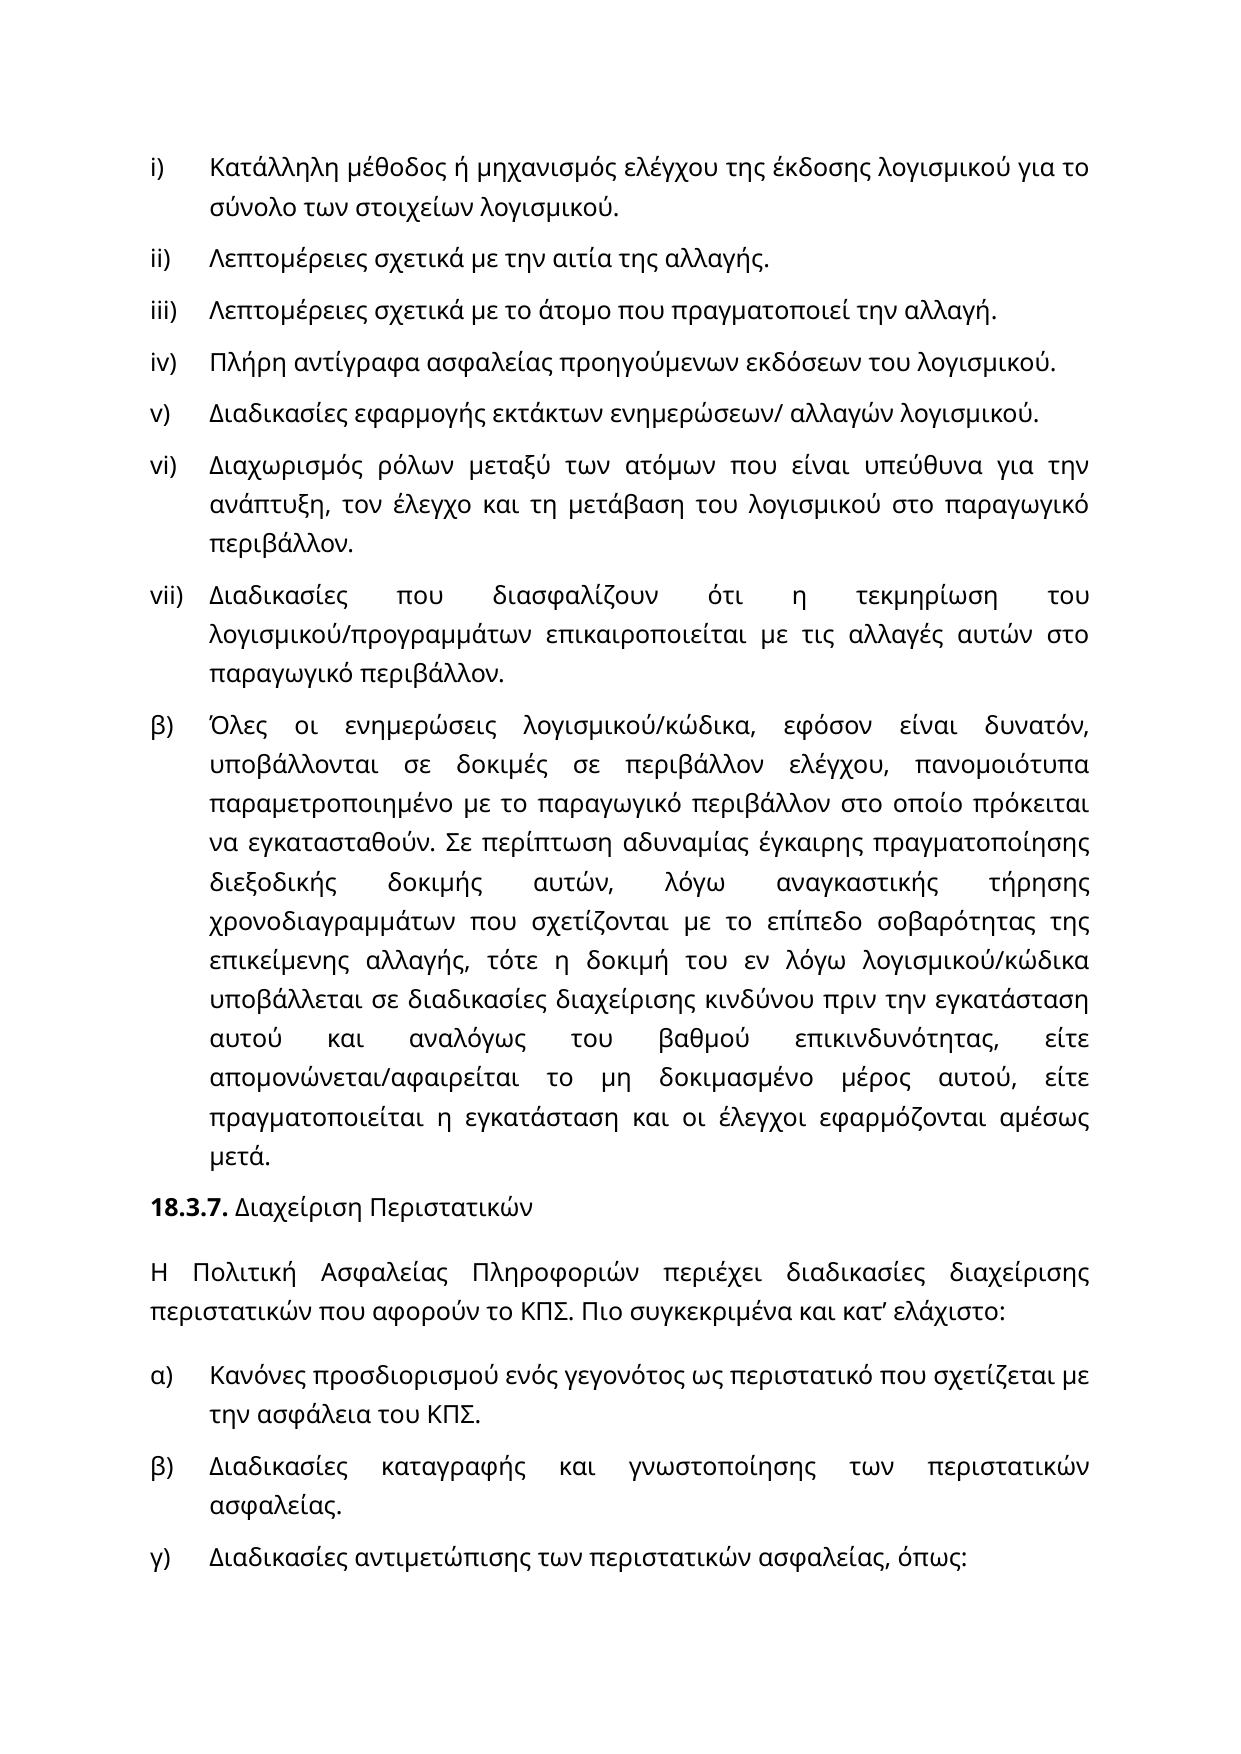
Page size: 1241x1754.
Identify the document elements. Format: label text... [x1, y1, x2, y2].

list iv) Πλήρη αντίγραφα ασφαλείας προηγούμενων εκδόσεων του λογισμικού. [150, 344, 1090, 378]
text Η Πολιτική Ασφαλείας Πληροφοριών περιέχει διαδικασίες διαχείρισης περιστατικών που αφορούν το ΚΠΣ. Πιο συγκεκριμένα και κατ’ ελάχιστο: [150, 1254, 1090, 1327]
list iii) Λεπτομέρειες σχετικά με το άτομο που πραγματοποιεί την αλλαγή. [150, 292, 1090, 327]
list vii) Διαδικασίες που διασφαλίζουν ότι η τεκμηρίωση του λογισμικού/προγραμμάτων επικαιροποιείται με τις αλλαγές αυτών στο παραγωγικό περιβάλλον. [150, 577, 1090, 690]
list ii) Λεπτομέρειες σχετικά με την αιτία της αλλαγής. [150, 241, 1090, 275]
text 18.3.7. Διαχείριση Περιστατικών [150, 1190, 1090, 1224]
list v) Διαδικασίες εφαρμογής εκτάκτων ενημερώσεων/ αλλαγών λογισμικού. [150, 396, 1090, 430]
list β) Διαδικασίες καταγραφής και γνωστοποίησης των περιστατικών ασφαλείας. [150, 1448, 1090, 1522]
list β) Όλες οι ενημερώσεις λογισμικού/κώδικα, εφόσον είναι δυνατόν, υποβάλλονται σε δοκιμές σε περιβάλλον ελέγχου, πανομοιότυπα παραμετροποιημένο με το παραγωγικό περιβάλλον στο οποίο πρόκειται να εγκατασταθούν. Σε περίπτωση αδυναμίας έγκαιρης πραγματοποίησης διεξοδικής δοκιμής αυτών, λόγω αναγκαστικής τήρησης χρονοδιαγραμμάτων που σχετίζονται με το επίπεδο σοβαρότητας της επικείμενης αλλαγής, τότε η δοκιμή του εν λόγω λογισμικού/κώδικα υποβάλλεται σε διαδικασίες διαχείρισης κινδύνου πριν την εγκατάσταση αυτού και αναλόγως του βαθμού επικινδυνότητας, είτε απομονώνεται/αφαιρείται το μη δοκιμασμένο μέρος αυτού, είτε πραγματοποιείται η εγκατάσταση και οι έλεγχοι εφαρμόζονται αμέσως μετά. [150, 707, 1090, 1172]
list vi) Διαχωρισμός ρόλων μεταξύ των ατόμων που είναι υπεύθυνα για την ανάπτυξη, τον έλεγχο και τη μετάβαση του λογισμικού στο παραγωγικό περιβάλλον. [150, 447, 1090, 560]
list α) Κανόνες προσδιορισμού ενός γεγονότος ως περιστατικό που σχετίζεται με την ασφάλεια του ΚΠΣ. [150, 1357, 1090, 1431]
list γ) Διαδικασίες αντιμετώπισης των περιστατικών ασφαλείας, όπως: [150, 1539, 1090, 1573]
list i) Κατάλληλη μέθοδος ή μηχανισμός ελέγχου της έκδοσης λογισμικού για το σύνολο των στοιχείων λογισμικού. [150, 150, 1090, 223]
